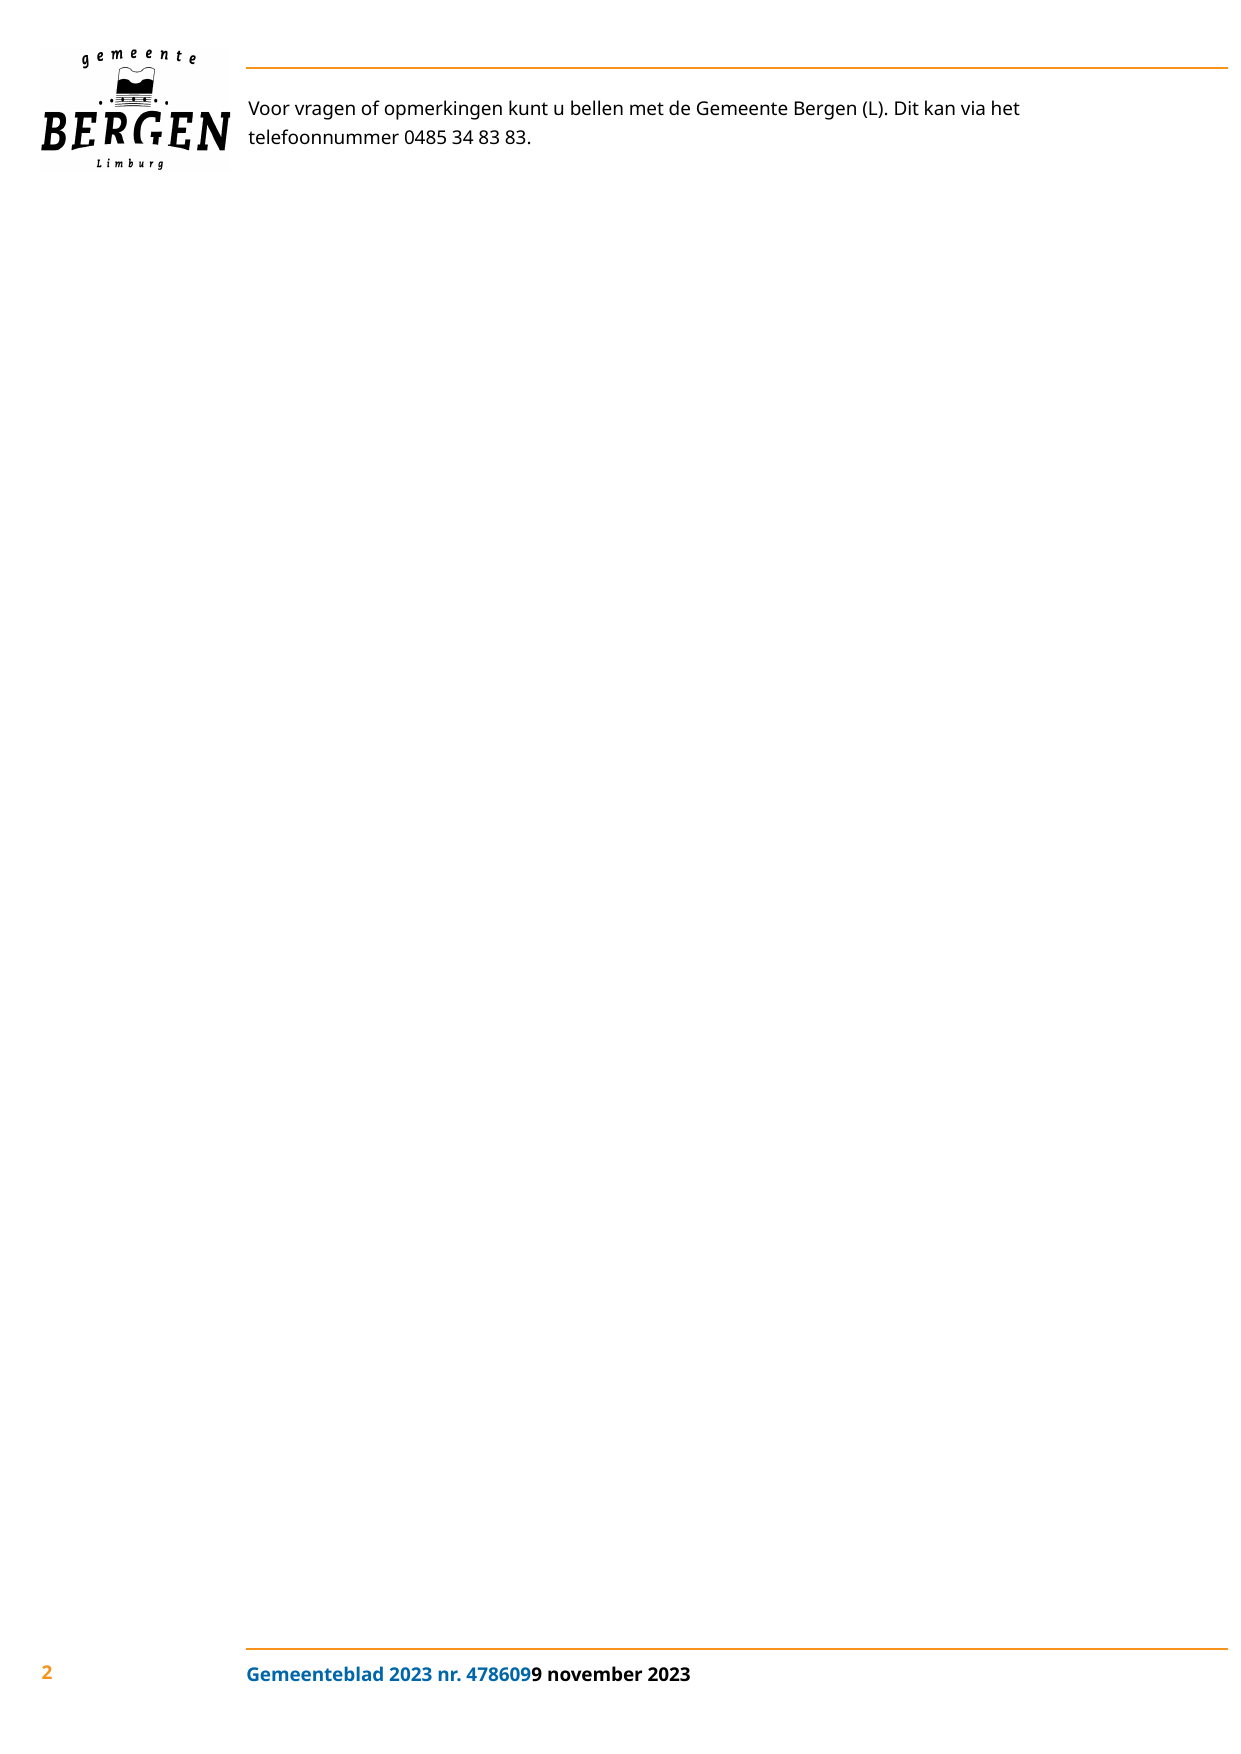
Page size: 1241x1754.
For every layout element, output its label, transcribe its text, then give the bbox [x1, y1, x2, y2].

picture [41, 47, 231, 172]
text Voor vragen of opmerkingen kunt u bellen met de Gemeente Bergen (L). Dit kan via het telefoonnummer 0485 34 83 83. [248, 95, 1152, 150]
